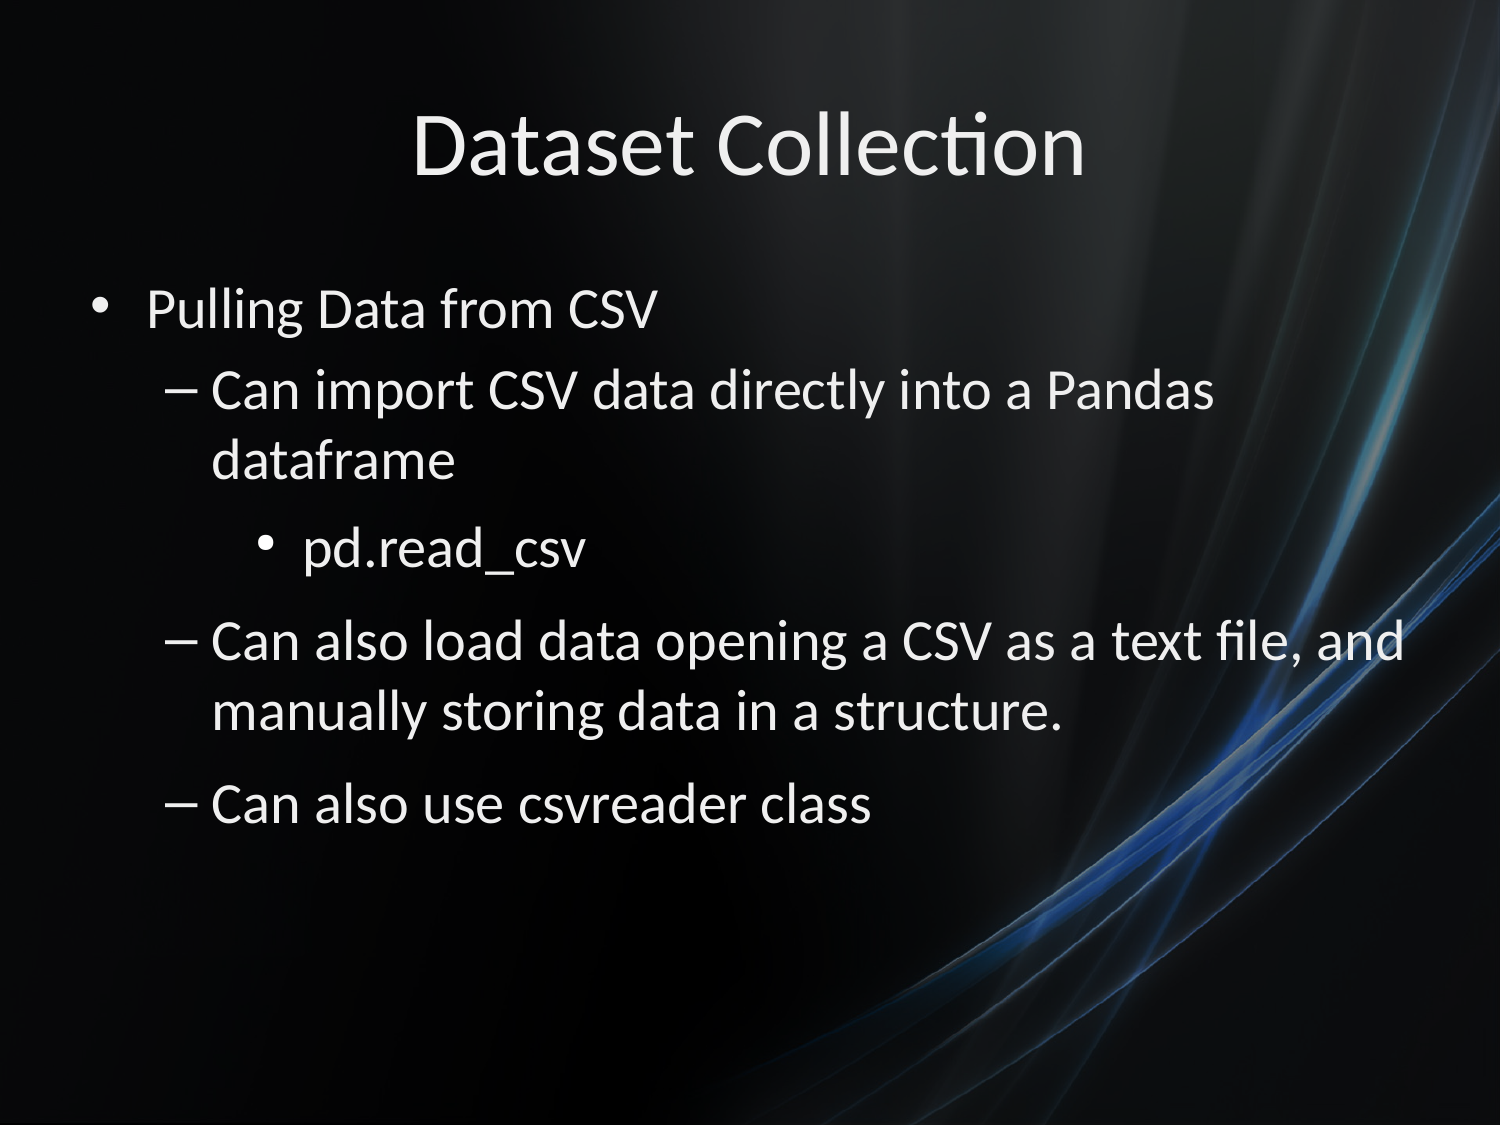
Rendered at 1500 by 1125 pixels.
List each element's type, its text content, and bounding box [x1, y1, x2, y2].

picture [0, 0, 1500, 1125]
list Pulling Data from CSV Can import CSV data directly into a Pandas dataframe pd.read_csv Can also load data opening a CSV as a text file, and manually storing data in a structure. Can also use csvreader class [75, 262, 1425, 1005]
title Dataset Collection [75, 45, 1425, 233]
